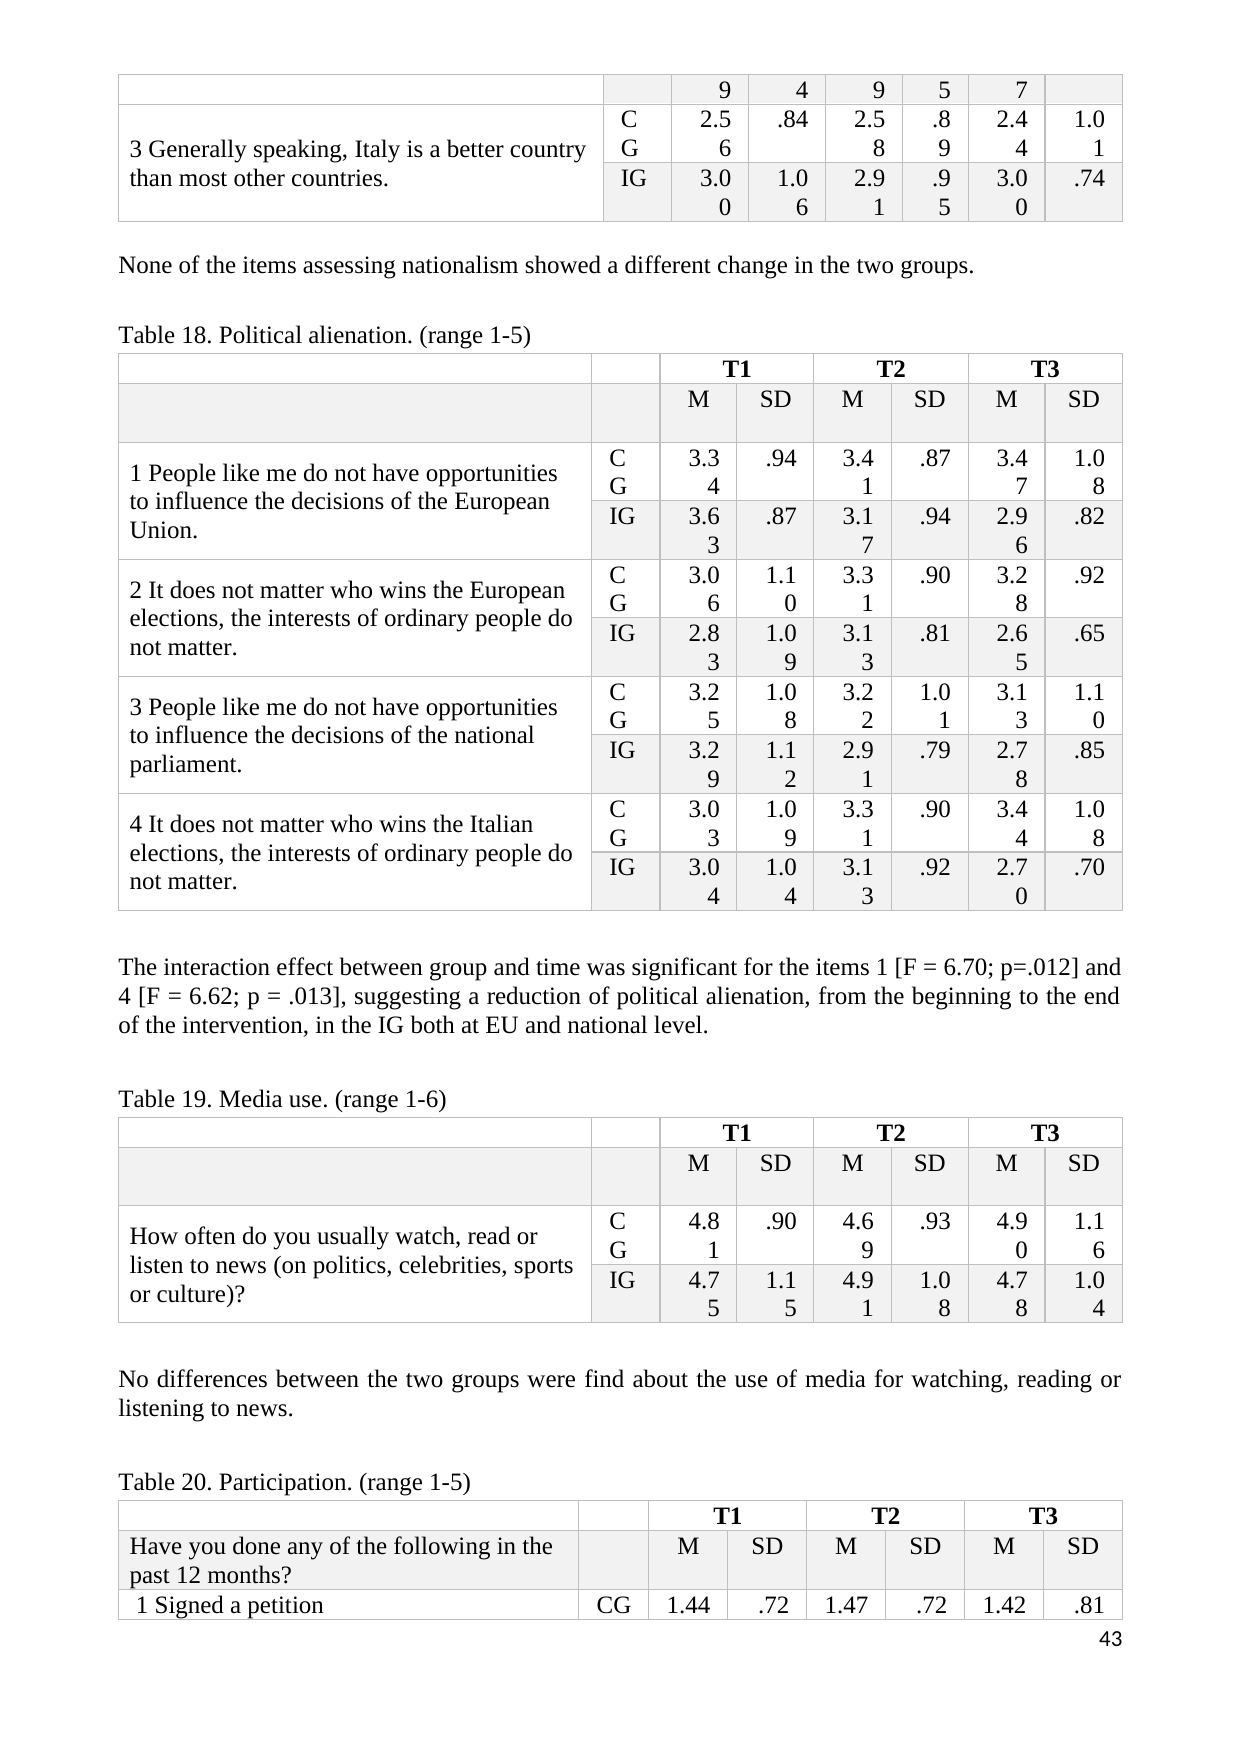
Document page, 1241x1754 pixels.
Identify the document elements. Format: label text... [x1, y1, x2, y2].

table_cell .94 [892, 501, 968, 559]
table_header [579, 1501, 648, 1530]
table_cell .84 [749, 105, 825, 162]
text Table 20. Participation. (range 1-5) [118, 1467, 1122, 1496]
table_cell 1.01 [1046, 105, 1122, 162]
table_cell SD [892, 384, 968, 442]
table_cell 1 People like me do not have opportunities to influence the decisions of the European Union. [119, 443, 591, 559]
table_header [592, 354, 659, 383]
table_cell .72 [728, 1590, 806, 1618]
table_cell .90 [892, 794, 968, 851]
table_cell .65 [1046, 618, 1122, 676]
table_cell SD [1046, 1148, 1122, 1205]
text No differences between the two groups were find about the use of media for watching, reading or listening to news. [118, 1364, 1122, 1422]
table_cell IG [604, 163, 671, 221]
table_header T1 [649, 1501, 806, 1530]
table_cell 1.08 [737, 677, 813, 734]
table_cell 1.08 [1046, 443, 1122, 500]
table_header T1 [661, 1118, 813, 1147]
table_cell 1.09 [737, 618, 813, 676]
table_cell 2.96 [969, 501, 1044, 559]
table_cell 3.13 [969, 677, 1044, 734]
table_cell SD [728, 1531, 806, 1589]
table_cell 3.41 [814, 443, 891, 500]
table_cell 1.08 [892, 1265, 968, 1322]
table_cell 4.78 [969, 1265, 1044, 1322]
table_cell IG [592, 735, 659, 793]
table_cell .89 [903, 105, 968, 162]
table_cell 3.44 [969, 794, 1044, 851]
table_cell M [969, 1148, 1044, 1205]
table_cell [119, 384, 591, 442]
table_cell .87 [737, 501, 813, 559]
table_cell 1.44 [649, 1590, 727, 1618]
table_cell 9 [826, 75, 902, 103]
table_cell 3.22 [814, 677, 891, 734]
table_cell 3.31 [814, 560, 891, 617]
table_cell 9 [672, 75, 748, 103]
table_cell 3.06 [661, 560, 736, 617]
table_cell 3 People like me do not have opportunities to influence the decisions of the national parliament. [119, 677, 591, 793]
table_cell M [661, 384, 736, 442]
table_cell 4.91 [814, 1265, 891, 1322]
table_cell 1.06 [749, 163, 825, 221]
table_cell .92 [1046, 560, 1122, 617]
table_cell SD [886, 1531, 964, 1589]
table_cell 2.91 [826, 163, 902, 221]
table_cell 4.69 [814, 1206, 891, 1264]
table_cell [592, 1148, 659, 1205]
table_cell .79 [892, 735, 968, 793]
table_header T3 [969, 354, 1122, 383]
table_cell 4.81 [661, 1206, 736, 1264]
table_cell 3.47 [969, 443, 1044, 500]
table_header T2 [814, 1118, 968, 1147]
table_cell .74 [1046, 163, 1122, 221]
table_header T2 [814, 354, 968, 383]
table_cell 1.12 [737, 735, 813, 793]
table_cell 2.78 [969, 735, 1044, 793]
table_header T3 [965, 1501, 1122, 1530]
table_cell 3.63 [661, 501, 736, 559]
table_cell 3.34 [661, 443, 736, 500]
table_header T3 [969, 1118, 1122, 1147]
table_header [119, 354, 591, 383]
table_cell SD [737, 384, 813, 442]
table_header [119, 1118, 591, 1147]
table_cell .81 [892, 618, 968, 676]
table_cell M [965, 1531, 1043, 1589]
text None of the items assessing nationalism showed a different change in the two groups. [118, 250, 1122, 279]
table_header [119, 1501, 578, 1530]
table_cell M [661, 1148, 736, 1205]
table_cell SD [1046, 384, 1122, 442]
table_cell .94 [737, 443, 813, 500]
table_cell 2.65 [969, 618, 1044, 676]
text Table 19. Media use. (range 1-6) [118, 1084, 1122, 1113]
table_cell M [814, 1148, 891, 1205]
table_cell 3.13 [814, 618, 891, 676]
table_cell 3.25 [661, 677, 736, 734]
table_cell SD [1044, 1531, 1122, 1589]
table_cell [592, 384, 659, 442]
table_cell 2.56 [672, 105, 748, 162]
table_cell .72 [886, 1590, 964, 1618]
table_cell 3.17 [814, 501, 891, 559]
table_cell M [969, 384, 1044, 442]
table_cell .85 [1046, 735, 1122, 793]
table_cell 3.31 [814, 794, 891, 851]
table_cell SD [892, 1148, 968, 1205]
table_cell M [649, 1531, 727, 1589]
table_cell 2.91 [814, 735, 891, 793]
table_cell M [807, 1531, 885, 1589]
table_cell IG [592, 1265, 659, 1322]
table_cell CG [604, 105, 671, 162]
table_cell IG [592, 618, 659, 676]
table_cell SD [737, 1148, 813, 1205]
table_cell 1.10 [737, 560, 813, 617]
table_cell [1046, 75, 1122, 103]
table_cell 2 It does not matter who wins the European elections, the interests of ordinary people do not matter. [119, 560, 591, 676]
table_cell .92 [892, 853, 968, 910]
table_cell 4.75 [661, 1265, 736, 1322]
table_cell 1.47 [807, 1590, 885, 1618]
table_cell How often do you usually watch, read or listen to news (on politics, celebrities, sports or culture)? [119, 1206, 591, 1322]
table_cell .82 [1046, 501, 1122, 559]
table_cell [579, 1531, 648, 1589]
table_cell 5 [903, 75, 968, 103]
table_cell 3.00 [672, 163, 748, 221]
table_cell Have you done any of the following in the past 12 months? [119, 1531, 578, 1589]
table_cell 2.83 [661, 618, 736, 676]
table_cell IG [592, 853, 659, 910]
table_cell 3.28 [969, 560, 1044, 617]
table_cell 1.16 [1046, 1206, 1122, 1264]
table_cell [119, 75, 603, 103]
table_cell 4 [749, 75, 825, 103]
table_cell 7 [969, 75, 1044, 103]
table_cell M [814, 384, 891, 442]
table_cell 3.29 [661, 735, 736, 793]
table_cell .81 [1044, 1590, 1122, 1618]
table_cell CG [592, 794, 659, 851]
table_cell 3.03 [661, 794, 736, 851]
table_cell .70 [1046, 853, 1122, 910]
table_cell 1.01 [892, 677, 968, 734]
table_cell .87 [892, 443, 968, 500]
table_cell .90 [737, 1206, 813, 1264]
table_header T1 [661, 354, 813, 383]
table_header [592, 1118, 659, 1147]
table_cell 4 It does not matter who wins the Italian elections, the interests of ordinary people do not matter. [119, 794, 591, 910]
table_cell .95 [903, 163, 968, 221]
table_cell 1.15 [737, 1265, 813, 1322]
table_cell 2.70 [969, 853, 1044, 910]
table_cell 1.10 [1046, 677, 1122, 734]
table_cell CG [592, 677, 659, 734]
table_header T2 [807, 1501, 964, 1530]
table_cell [604, 75, 671, 103]
table_cell CG [579, 1590, 648, 1618]
table_cell 3 Generally speaking, Italy is a better country than most other countries. [119, 105, 603, 221]
table_cell .93 [892, 1206, 968, 1264]
table_cell 1 Signed a petition [119, 1590, 578, 1618]
table_cell CG [592, 560, 659, 617]
table_cell 4.90 [969, 1206, 1044, 1264]
table_cell 3.00 [969, 163, 1044, 221]
text Table 18. Political alienation. (range 1-5) [118, 320, 1122, 349]
table_cell 1.08 [1046, 794, 1122, 851]
table_cell 3.04 [661, 853, 736, 910]
table_cell CG [592, 443, 659, 500]
table_cell 1.04 [737, 853, 813, 910]
table_cell .90 [892, 560, 968, 617]
table_cell 2.44 [969, 105, 1044, 162]
table_cell 1.42 [965, 1590, 1043, 1618]
table_cell [119, 1148, 591, 1205]
table_cell 1.04 [1046, 1265, 1122, 1322]
text The interaction effect between group and time was significant for the items 1 [F = 6.70; p=.012] and 4 [F = 6.62; p = .013], suggesting a reduction of political alienation, from the beginning to the end of the intervention, in the IG both at EU and national level. [118, 952, 1122, 1038]
table_cell CG [592, 1206, 659, 1264]
table_cell 1.09 [737, 794, 813, 851]
table_cell 2.58 [826, 105, 902, 162]
table_cell IG [592, 501, 659, 559]
table_cell 3.13 [814, 853, 891, 910]
